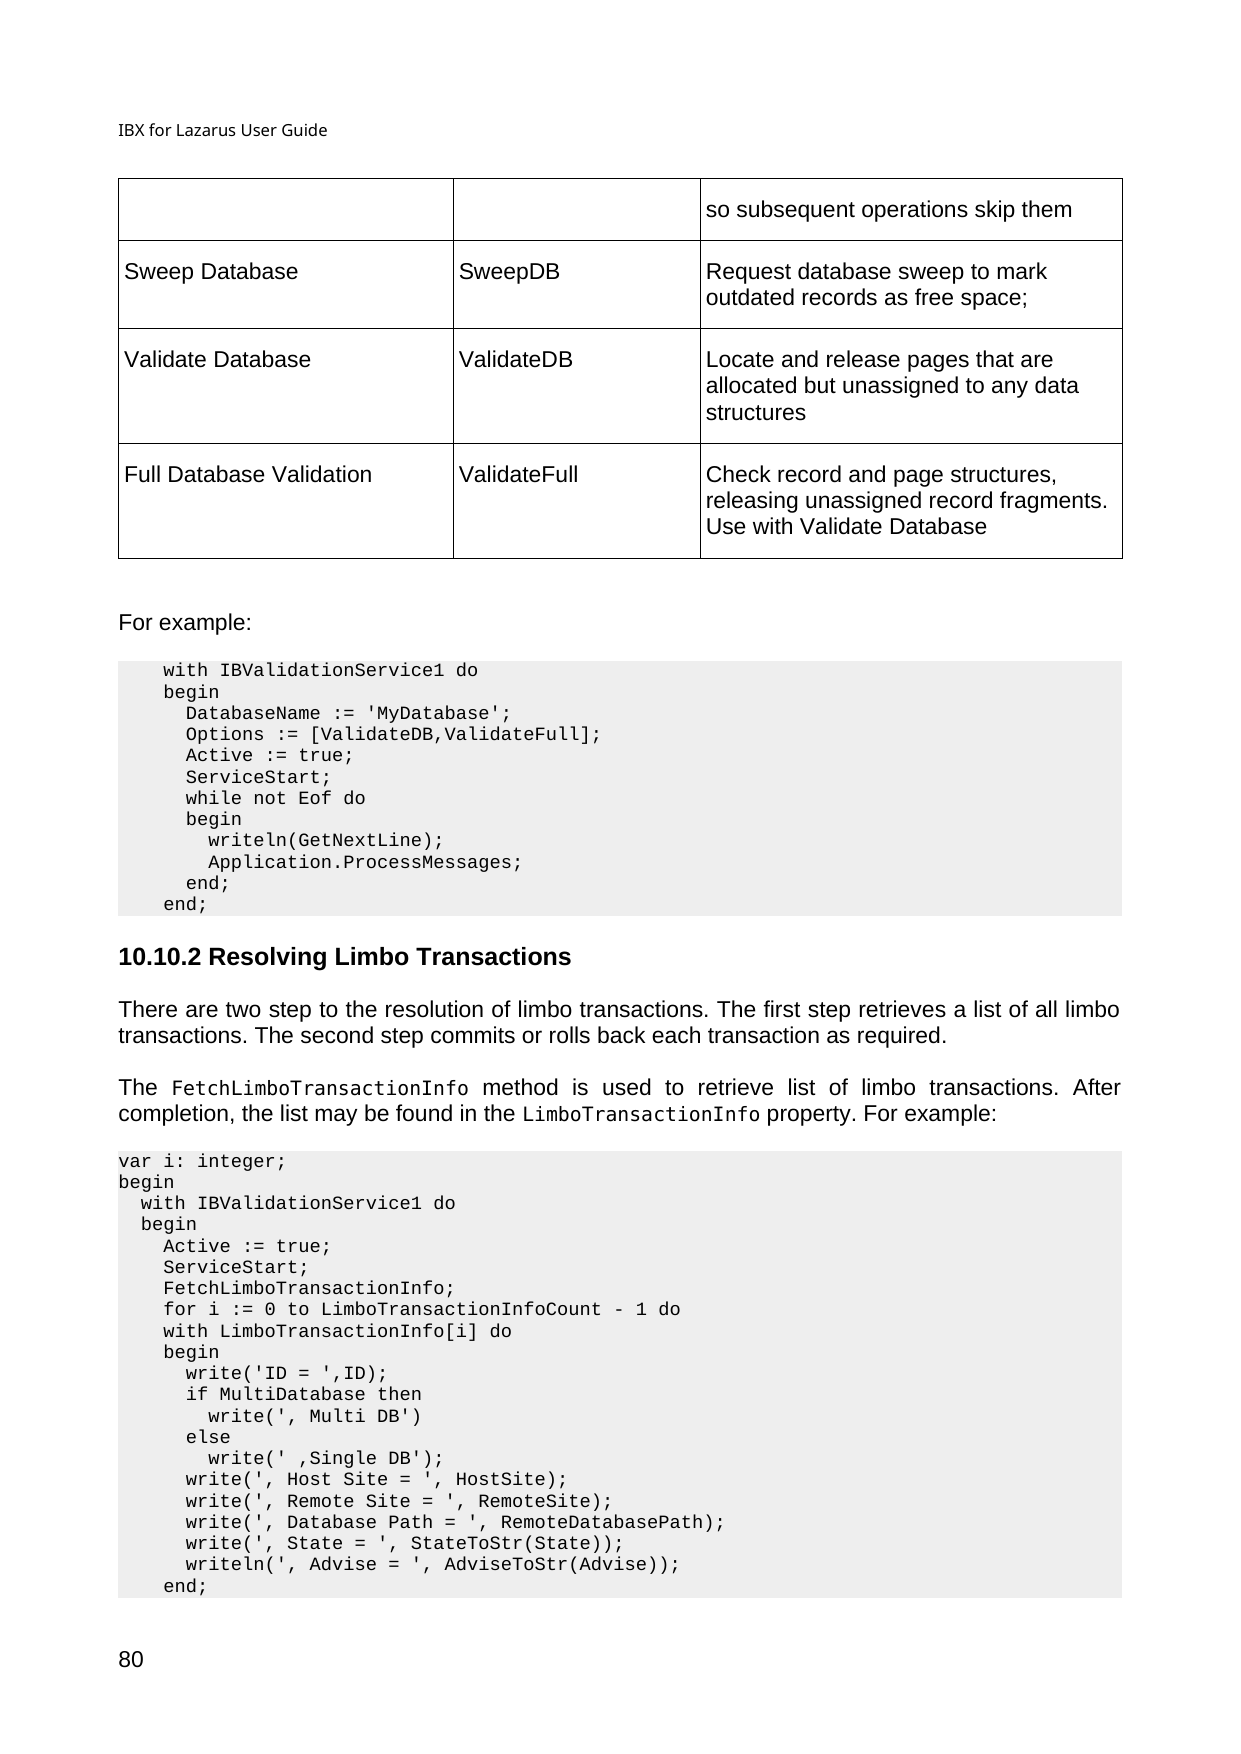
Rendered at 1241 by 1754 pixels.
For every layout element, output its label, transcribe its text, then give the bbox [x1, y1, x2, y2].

text write('ID = ',ID); [118, 1364, 1122, 1385]
table_cell Request database sweep to mark outdated records as free space; [701, 241, 1122, 328]
table_cell Check record and page structures, releasing unassigned record fragments. Use with Validate Database [701, 444, 1122, 557]
table_cell [119, 179, 453, 240]
subtitle Resolving Limbo Transactions [118, 942, 1122, 971]
text write(', Host Site = ', HostSite); [118, 1470, 1122, 1491]
text There are two step to the resolution of limbo transactions. The first step retrieves a list of all limbo transactions. The second step commits or rolls back each transaction as required. [118, 996, 1122, 1049]
text with IBValidationService1 do [118, 661, 1122, 682]
text begin [118, 1343, 1122, 1364]
text write(', Remote Site = ', RemoteSite); [118, 1491, 1122, 1513]
table_cell Validate Database [119, 329, 453, 443]
text begin [118, 1215, 1122, 1236]
text DatabaseName := 'MyDatabase'; [118, 704, 1122, 725]
text var i: integer; [118, 1151, 1122, 1173]
text ServiceStart; [118, 767, 1122, 789]
text for i := 0 to LimboTransactionInfoCount - 1 do [118, 1300, 1122, 1321]
text Application.ProcessMessages; [118, 852, 1122, 874]
text ServiceStart; [118, 1258, 1122, 1279]
text write(' ,Single DB'); [118, 1449, 1122, 1470]
text with IBValidationService1 do [118, 1194, 1122, 1215]
text end; [118, 1576, 1122, 1598]
text For example: [118, 609, 1122, 636]
text end; [118, 895, 1122, 916]
text writeln(GetNextLine); [118, 831, 1122, 852]
table_cell [454, 179, 700, 240]
text The FetchLimboTransactionInfo method is used to retrieve list of limbo transactions. After completion, the list may be found in the LimboTransactionInfo property. For example: [118, 1074, 1122, 1126]
text begin [118, 682, 1122, 704]
table_cell ValidateDB [454, 329, 700, 443]
text FetchLimboTransactionInfo; [118, 1279, 1122, 1300]
table_cell ValidateFull [454, 444, 700, 557]
text while not Eof do [118, 789, 1122, 810]
text begin [118, 1173, 1122, 1194]
text else [118, 1428, 1122, 1449]
table_cell Sweep Database [119, 241, 453, 328]
table_cell so subsequent operations skip them [701, 179, 1122, 240]
table_cell SweepDB [454, 241, 700, 328]
text write(', Multi DB') [118, 1406, 1122, 1428]
text writeln(', Advise = ', AdviseToStr(Advise)); [118, 1555, 1122, 1576]
text with LimboTransactionInfo[i] do [118, 1321, 1122, 1343]
table_cell Full Database Validation [119, 444, 453, 557]
table_cell Locate and release pages that are allocated but unassigned to any data structures [701, 329, 1122, 443]
text write(', State = ', StateToStr(State)); [118, 1534, 1122, 1555]
text Options := [ValidateDB,ValidateFull]; [118, 725, 1122, 746]
text if MultiDatabase then [118, 1385, 1122, 1406]
text Active := true; [118, 746, 1122, 767]
text begin [118, 810, 1122, 831]
text write(', Database Path = ', RemoteDatabasePath); [118, 1513, 1122, 1534]
text Active := true; [118, 1236, 1122, 1258]
text end; [118, 874, 1122, 895]
